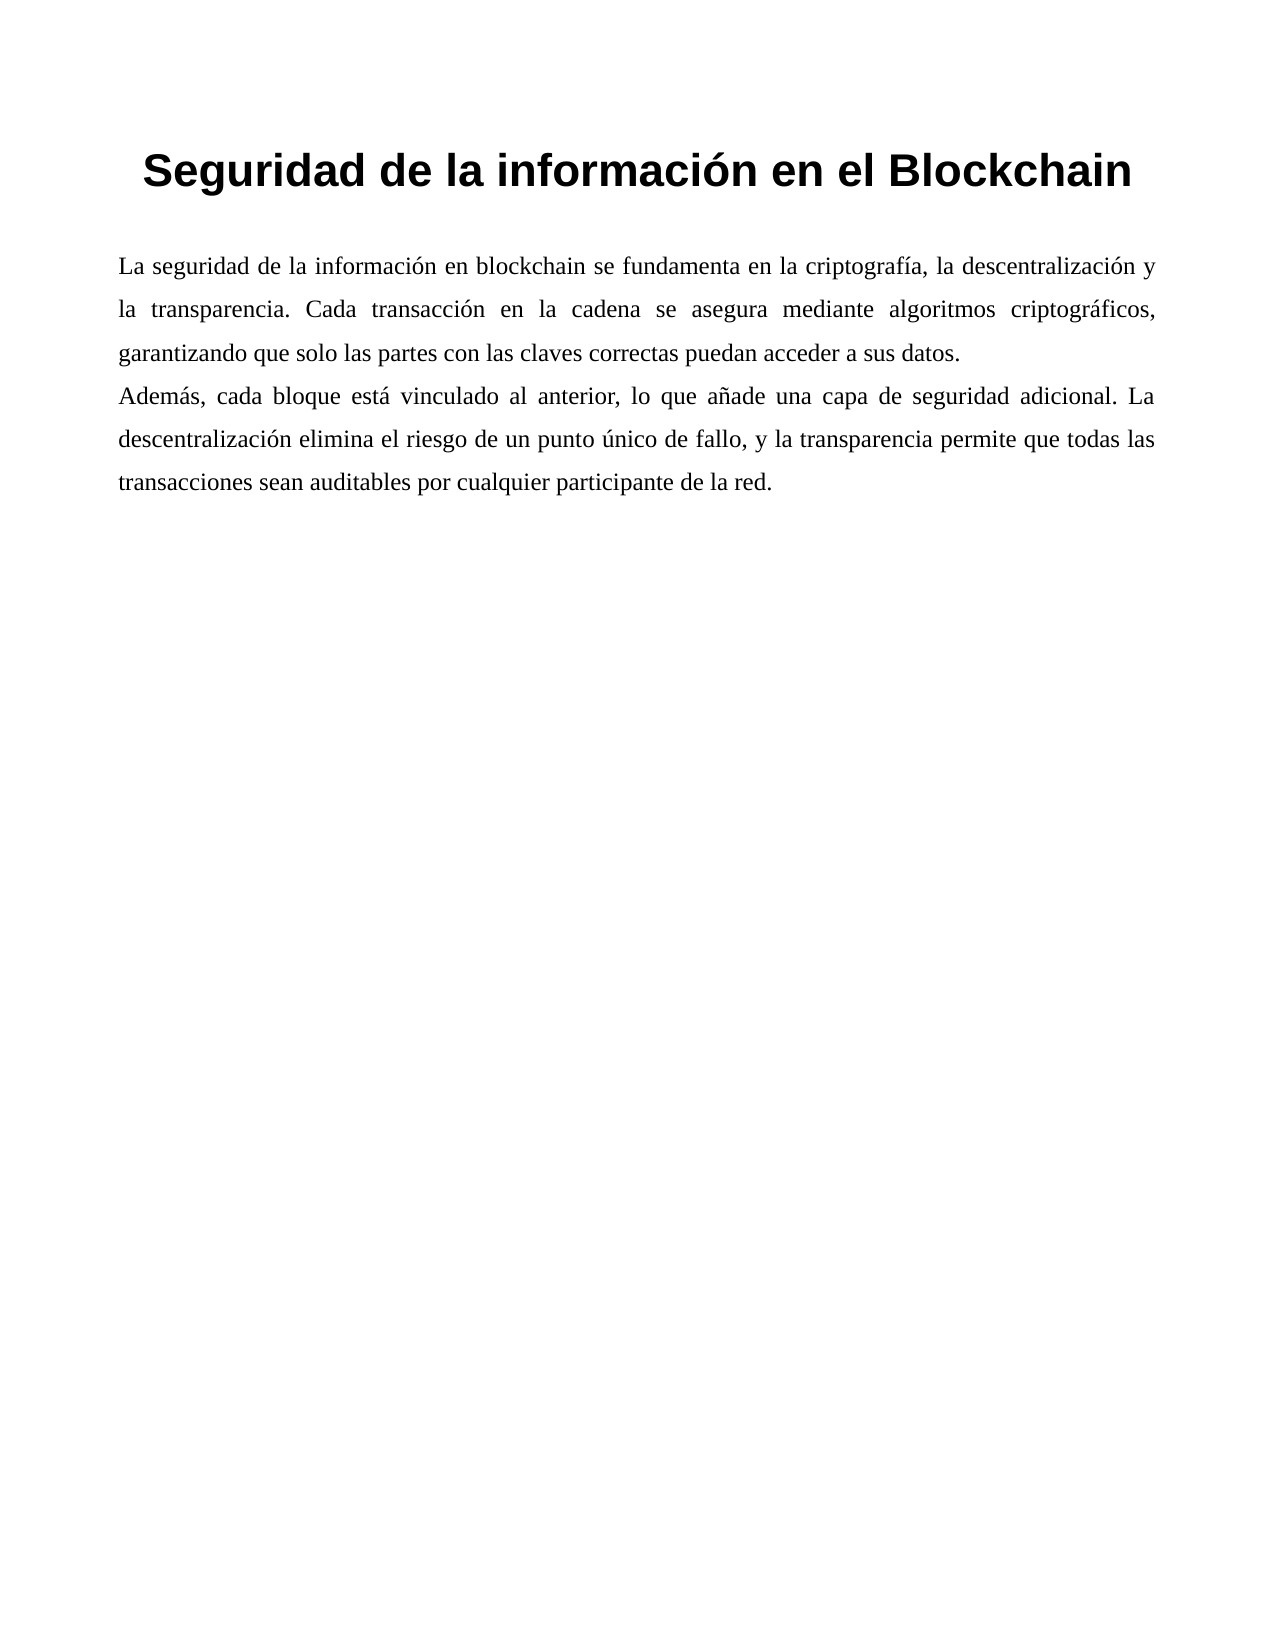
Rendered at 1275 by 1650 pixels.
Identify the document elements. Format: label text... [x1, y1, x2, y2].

subtitle Seguridad de la información en el Blockchain [118, 143, 1157, 196]
text Además, cada bloque está vinculado al anterior, lo que añade una capa de seguridad adicional. La descentralización elimina el riesgo de un punto único de fallo, y la transparencia permite que todas las transacciones sean auditables por cualquier participante de la red. [118, 381, 1157, 496]
text La seguridad de la información en blockchain se fundamenta en la criptografía, la descentralización y la transparencia. Cada transacción en la cadena se asegura mediante algoritmos criptográficos, garantizando que solo las partes con las claves correctas puedan acceder a sus datos. [118, 251, 1157, 366]
